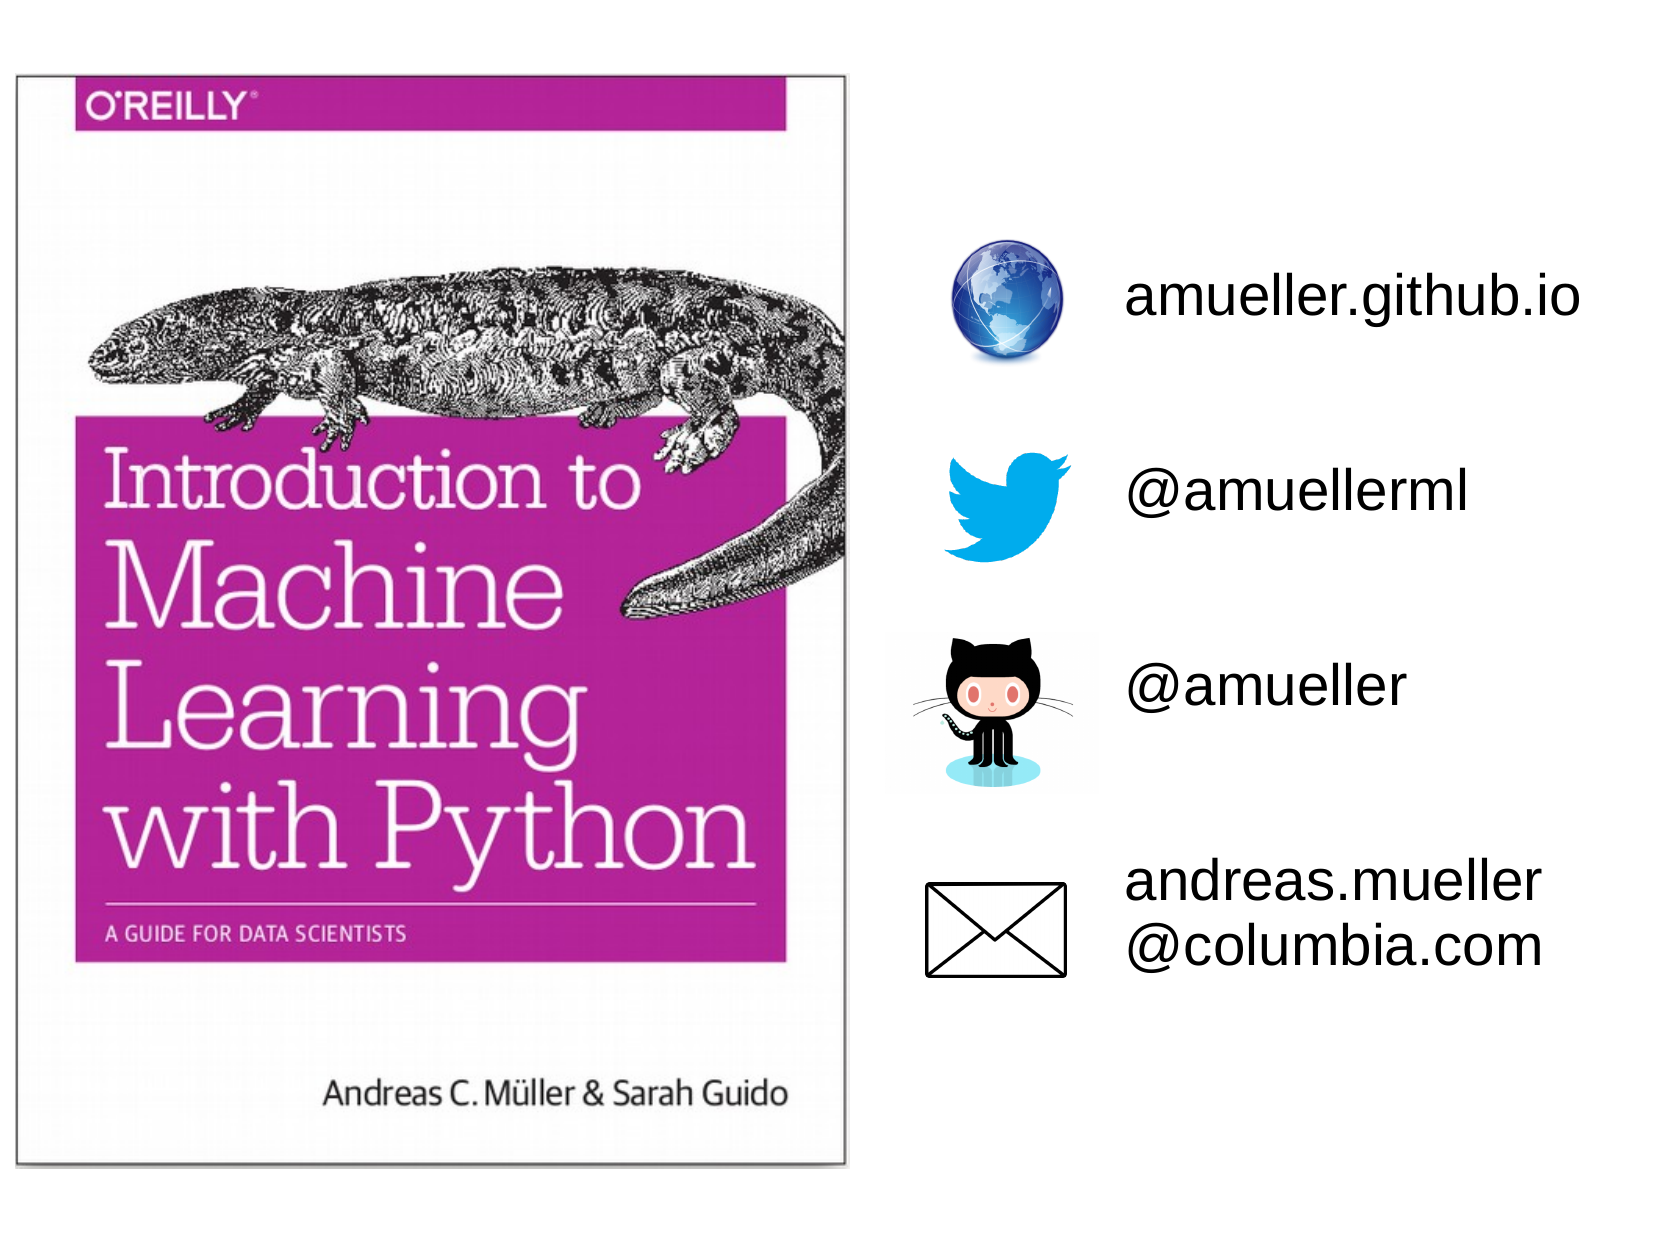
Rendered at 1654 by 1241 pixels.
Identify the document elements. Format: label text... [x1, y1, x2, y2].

picture [15, 73, 850, 1170]
picture [925, 882, 1067, 978]
picture [885, 632, 1099, 794]
picture [900, 393, 1115, 621]
picture [945, 239, 1066, 367]
text_box amueller.github.io @amuellerml @amueller andreas.mueller @columbia.com [1110, 255, 1654, 1096]
